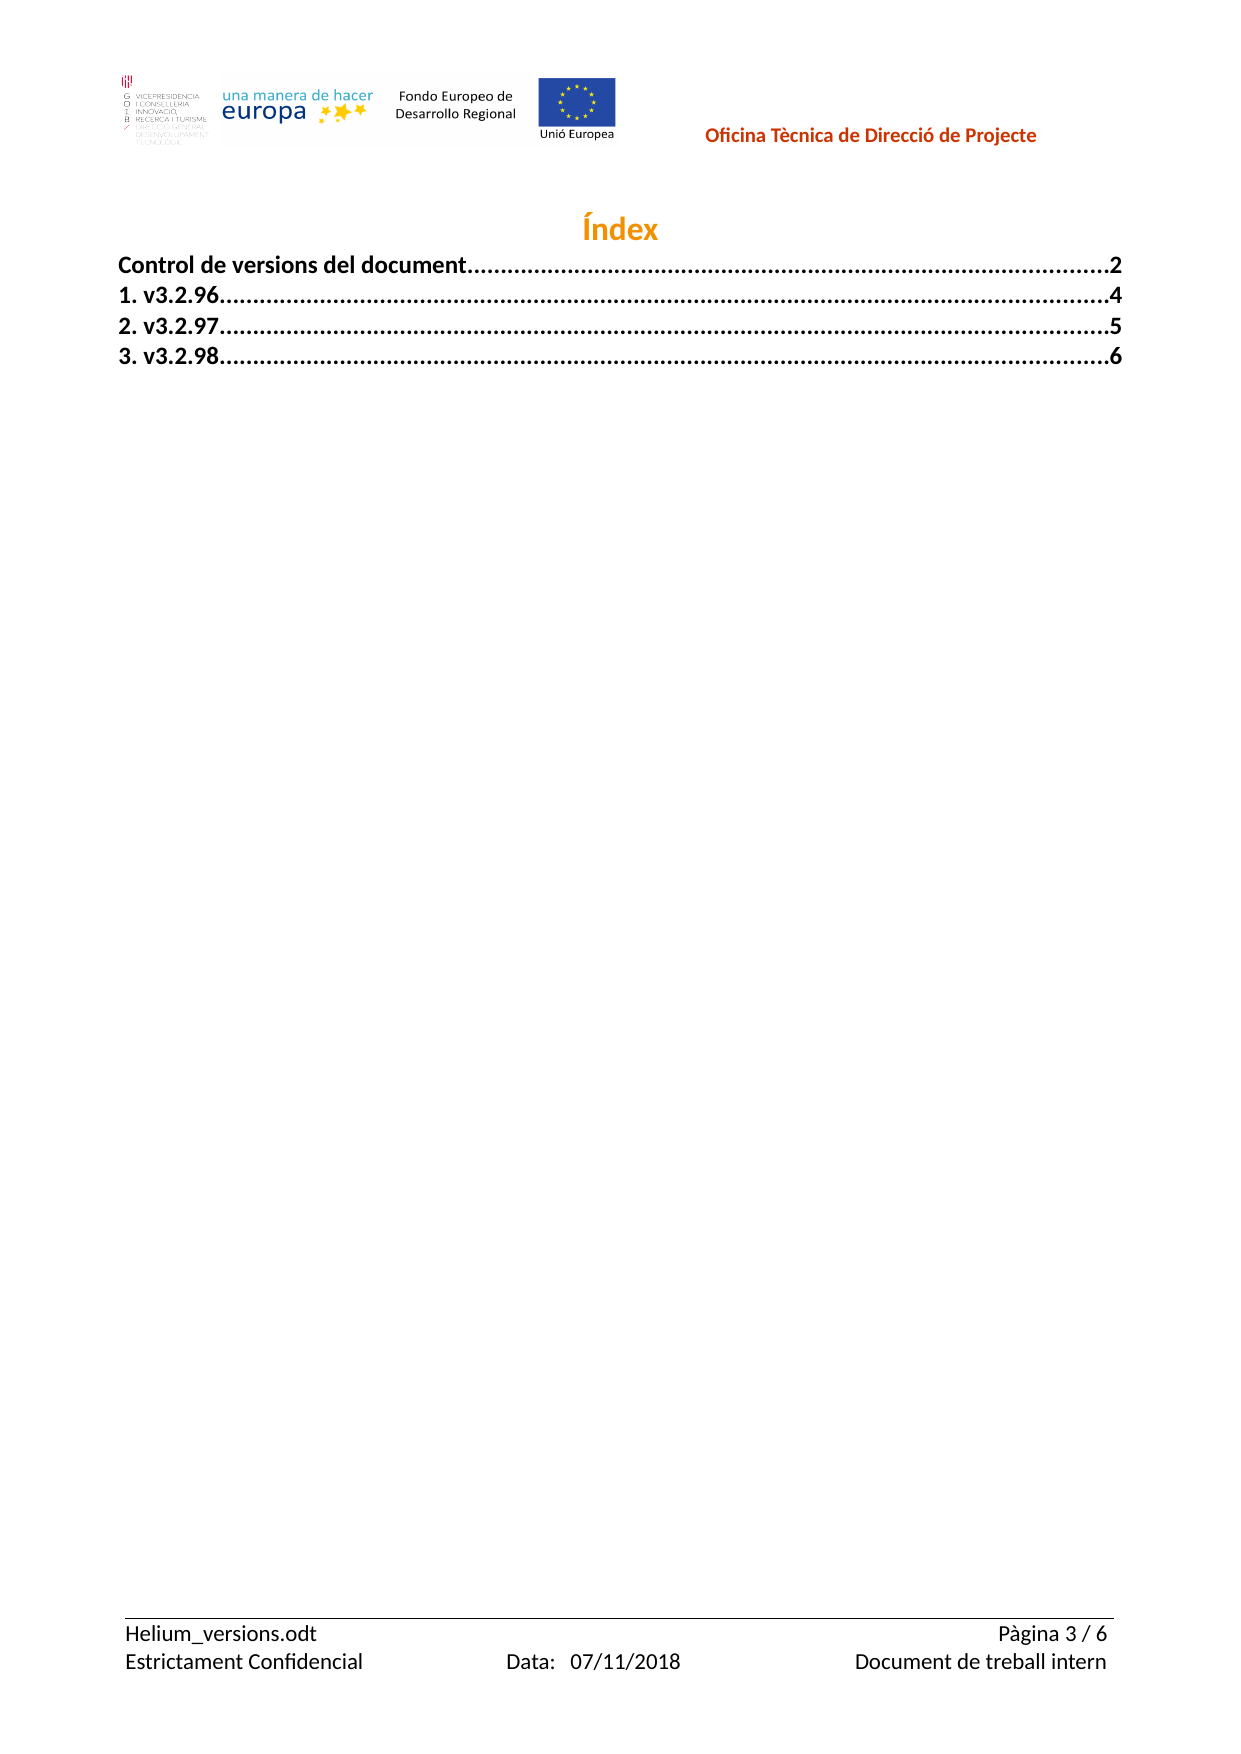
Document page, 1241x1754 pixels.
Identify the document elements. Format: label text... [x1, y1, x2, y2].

text Control de versions del document 2 [118, 249, 1122, 279]
picture [118, 73, 213, 147]
text Índex [118, 208, 1122, 249]
text 1. v3.2.96 4 [118, 279, 1122, 310]
text 2. v3.2.97 5 [118, 310, 1122, 341]
picture [219, 73, 621, 147]
text 3. v3.2.98 6 [118, 341, 1122, 371]
